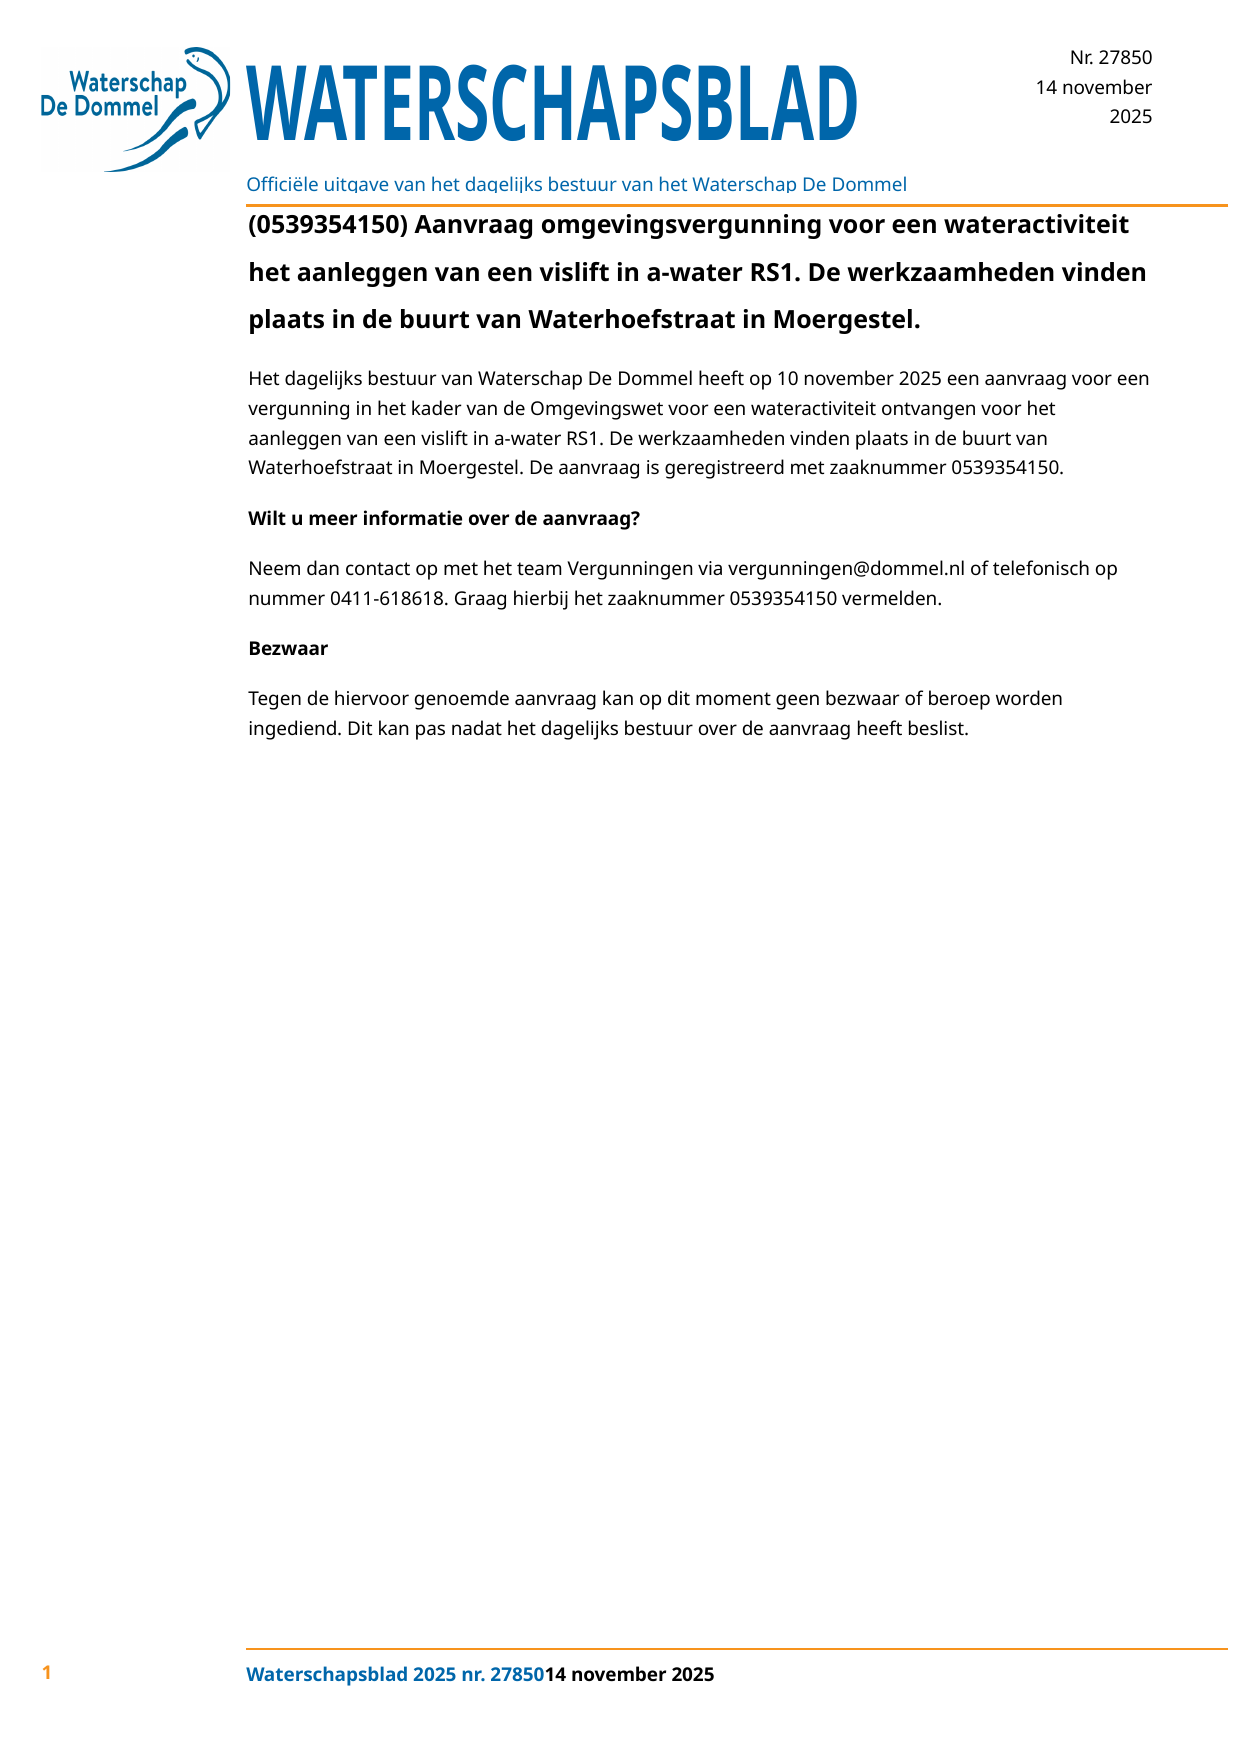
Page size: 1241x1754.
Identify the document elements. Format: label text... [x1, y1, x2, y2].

picture [45, 99, 51, 111]
picture [204, 47, 231, 76]
text Het dagelijks bestuur van Waterschap De Dommel heeft op 10 november 2025 een aanvraag voor een vergunning in het kader van de Omgevingswet voor een wateractiviteit ontvangen voor het aanleggen van een vislift in a-water RS1. De werkzaamheden vinden plaats in de buurt van Waterhoefstraat in Moergestel. De aanvraag is geregistreerd met zaaknummer 0539354150. [248, 366, 1152, 480]
text Neem dan contact op met het team Vergunningen via vergunningen@dommel.nl of telefonisch op nummer 0411-618618. Graag hierbij het zaaknummer 0539354150 vermelden. [248, 555, 1152, 610]
text Wilt u meer informatie over de aanvraag? [248, 505, 1152, 530]
text Bezwaar [248, 635, 1152, 661]
text Tegen de hiervoor genoemde aanvraag kan op dit moment geen bezwaar of beroep worden ingediend. Dit kan pas nadat het dagelijks bestuur over de aanvraag heeft beslist. [248, 686, 1152, 741]
picture [198, 118, 210, 131]
picture [41, 47, 231, 172]
text (0539354150) Aanvraag omgevingsvergunning voor een wateractiviteit het aanleggen van een vislift in a-water RS1. De werkzaamheden vinden plaats in de buurt van Waterhoefstraat in Moergestel. [248, 207, 1152, 336]
